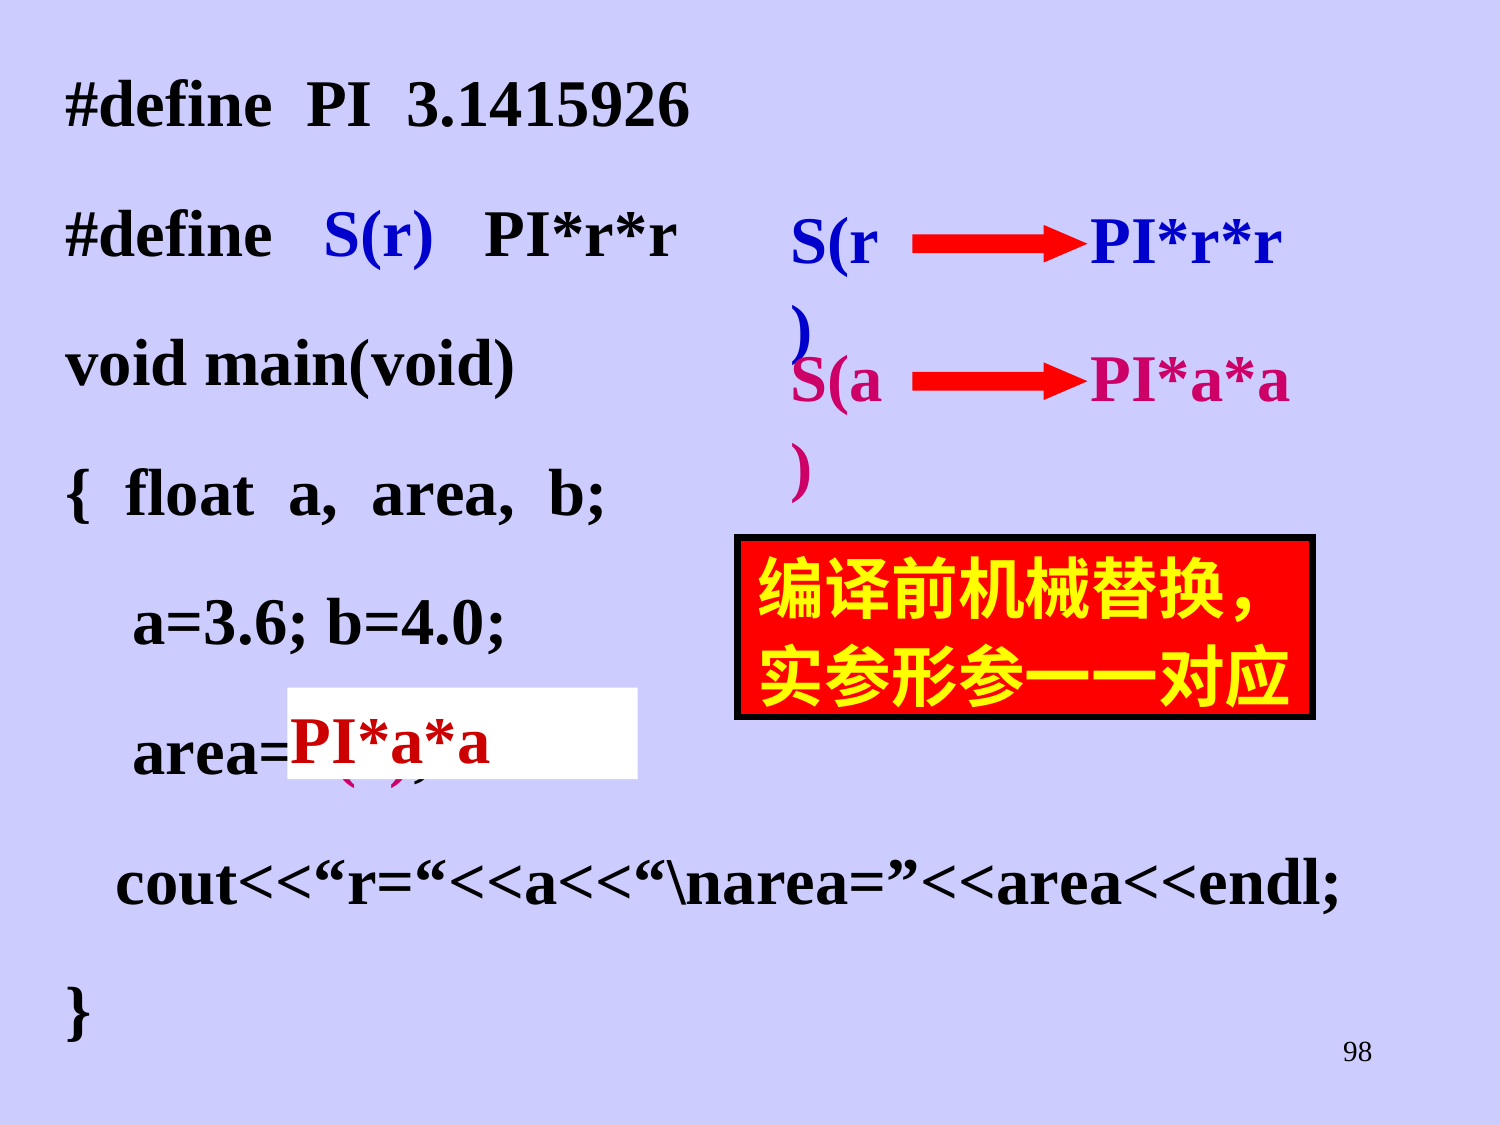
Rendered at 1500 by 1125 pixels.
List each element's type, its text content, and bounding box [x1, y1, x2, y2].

text_box #define PI 3.1415926 #define S(r) PI*r*r void main(void) { float a, area, b; a=3.6; b=4.0; area=S(a); cout<<“r=“<<a<<“\narea=”<<area<<endl; } [62, 49, 1363, 1049]
text_box [1074, 1025, 1388, 1101]
text_box [912, 224, 1087, 263]
text_box S(r) [787, 187, 901, 324]
text_box PI*a*a [287, 687, 638, 780]
text_box [912, 362, 1087, 400]
text_box 编译前机械替换，实参形参一一对应 [737, 537, 1313, 717]
text_box PI*a*a [1087, 324, 1313, 417]
text_box PI*r*r [1087, 187, 1313, 280]
text_box S(a) [787, 324, 901, 505]
